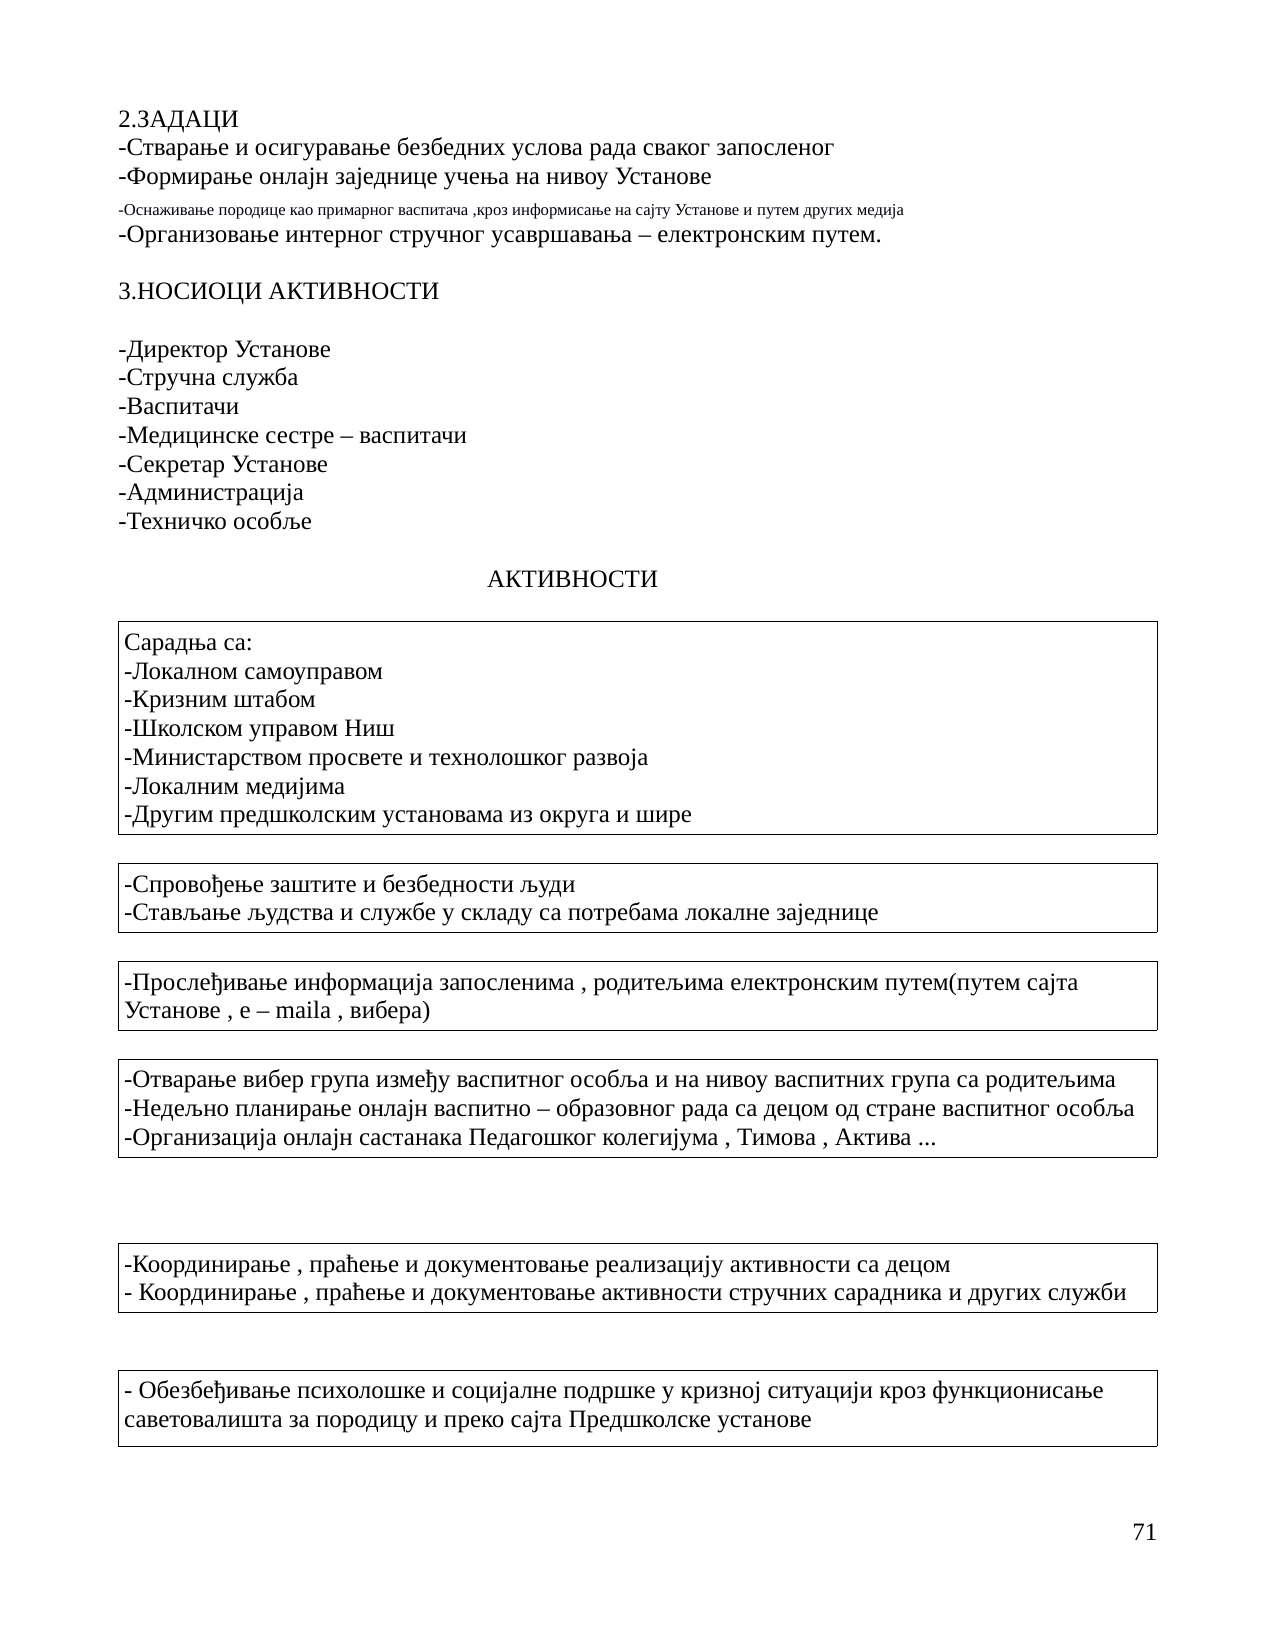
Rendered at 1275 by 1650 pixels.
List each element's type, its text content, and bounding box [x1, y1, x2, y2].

table_header -Спровођење заштите и безбедности људи -Стављање људства и службе у складу са потребама локалне заједнице [119, 864, 1157, 932]
text -Стварање и осигуравање безбедних услова рада сваког запосленог [118, 132, 1157, 161]
table_header -Прослеђивање информација запосленима , родитељима електронским путем(путем сајта Установе , e – maila , вибера) [119, 962, 1157, 1030]
text -Техничко особље [118, 506, 1157, 535]
text -Стручна служба [118, 362, 1157, 391]
text -Васпитачи [118, 391, 1157, 420]
text АКТИВНОСТИ [118, 564, 1157, 592]
text -Оснаживање породице као примарног васпитача ,кроз информисање на сајту Установе и путем других медија [118, 190, 1157, 219]
table_header - Обезбеђивање психолошке и социјалне подршке у кризној ситуацији кроз функционисање саветовалишта за породицу и преко сајта Предшколске установе [119, 1371, 1157, 1446]
table_header Сарадња са: -Локалном самоуправом -Кризним штабом -Школском управом Ниш -Министарством просвете и технолошког развоја -Локалним медијима -Другим предшколским установама из округа и шире [119, 622, 1157, 834]
text -Администрација [118, 477, 1157, 506]
text -Секретар Установе [118, 449, 1157, 477]
text -Директор Установе [118, 334, 1157, 362]
text -Формирање онлајн заједнице учења на нивоу Установе [118, 161, 1157, 190]
table_header -Отварање вибер група између васпитног особља и на нивоу васпитних група са родитељима -Недељно планирање онлајн васпитно – образовног рада са децом од стране васпитног особља -Организација онлајн састанака Педагошког колегијума , Тимова , Актива ... [119, 1060, 1157, 1157]
text 3.НОСИОЦИ АКТИВНОСТИ [118, 276, 1157, 305]
text -Медицинске сестре – васпитачи [118, 420, 1157, 449]
table_header -Координирање , праћење и документовање реализацију активности са децом - Координирање , праћење и документовање активности стручних сарадника и других служби [119, 1244, 1157, 1312]
text 2.ЗАДАЦИ [118, 104, 1157, 132]
text -Организовање интерног стручног усавршавања – електронским путем. [118, 219, 1157, 247]
